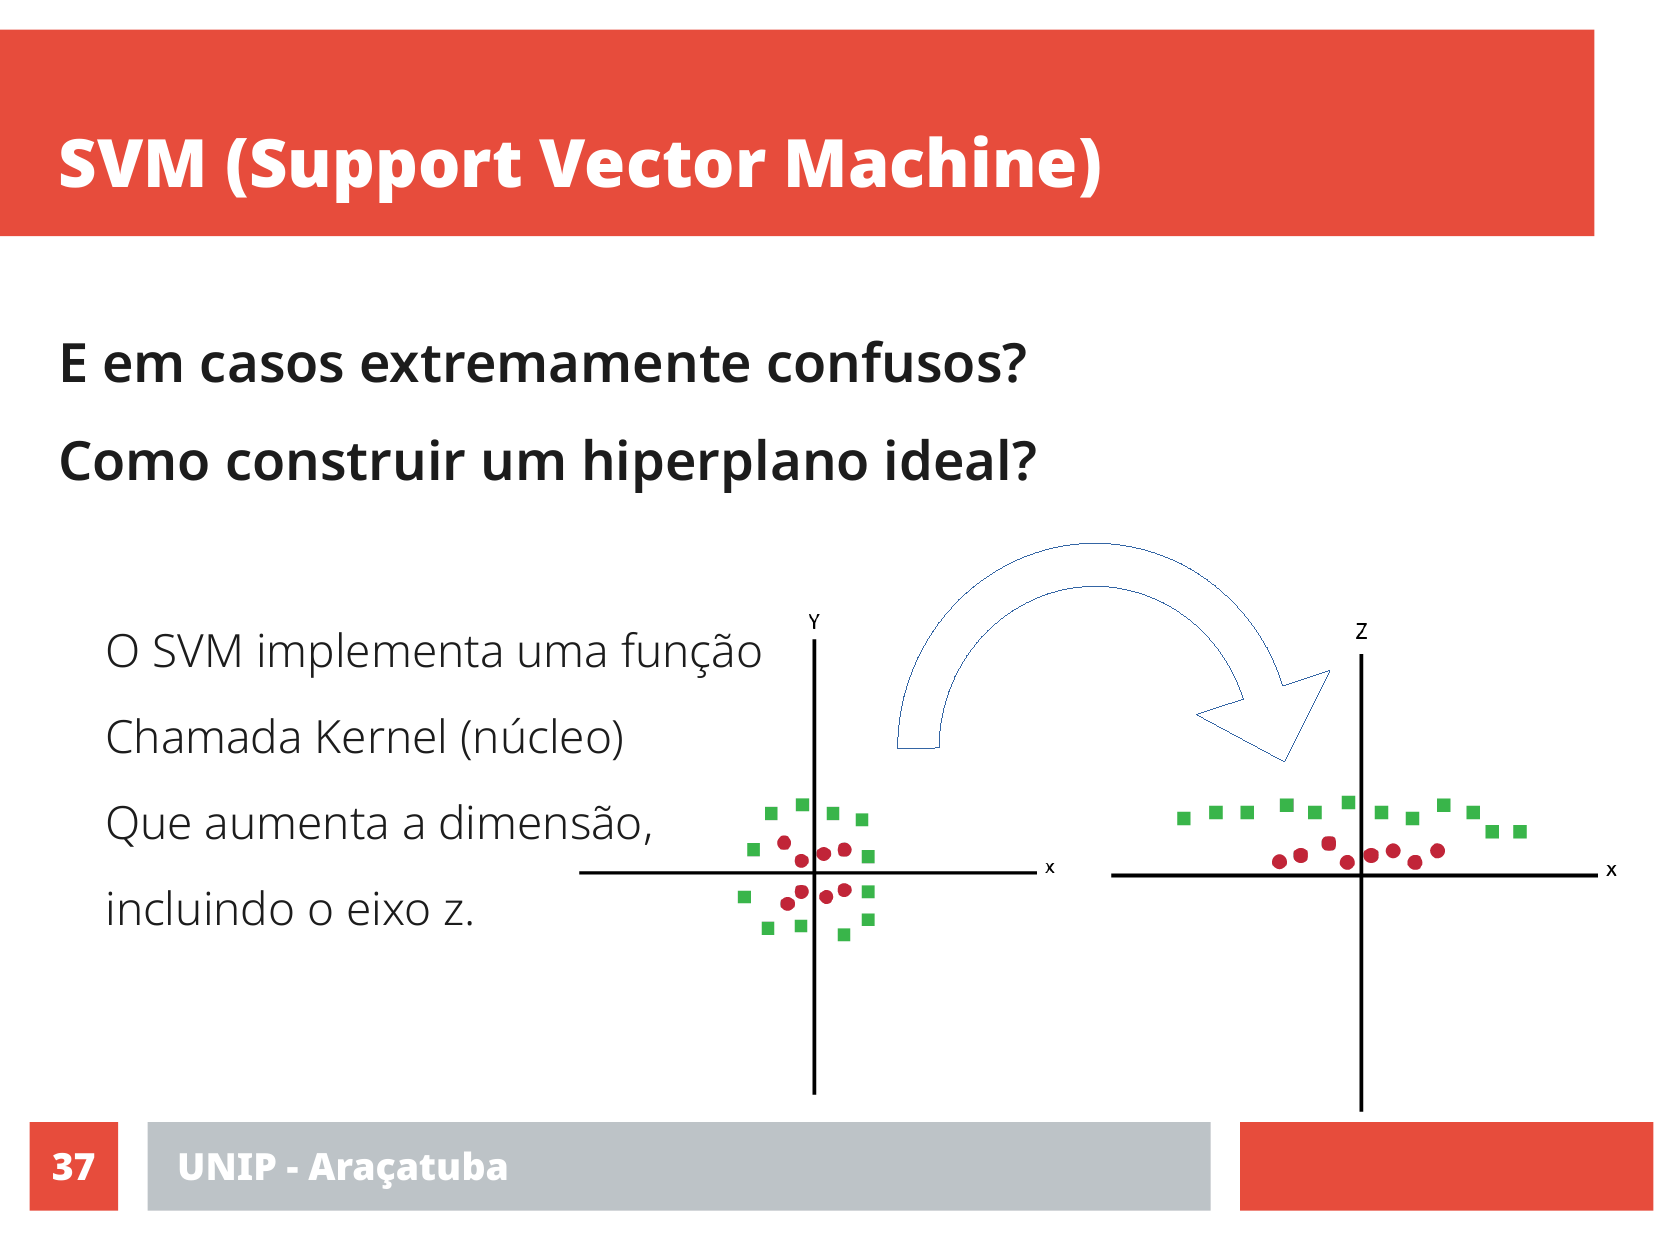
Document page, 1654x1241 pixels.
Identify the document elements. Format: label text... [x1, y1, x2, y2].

picture [1111, 619, 1617, 1112]
list E em casos extremamente confusos? Como construir um hiperplano ideal? O SVM implementa uma função Chamada Kernel (núcleo) Que aumenta a dimensão, incluindo o eixo z. [58, 324, 1565, 1093]
title SVM (Support Vector Machine) [59, 59, 1595, 207]
